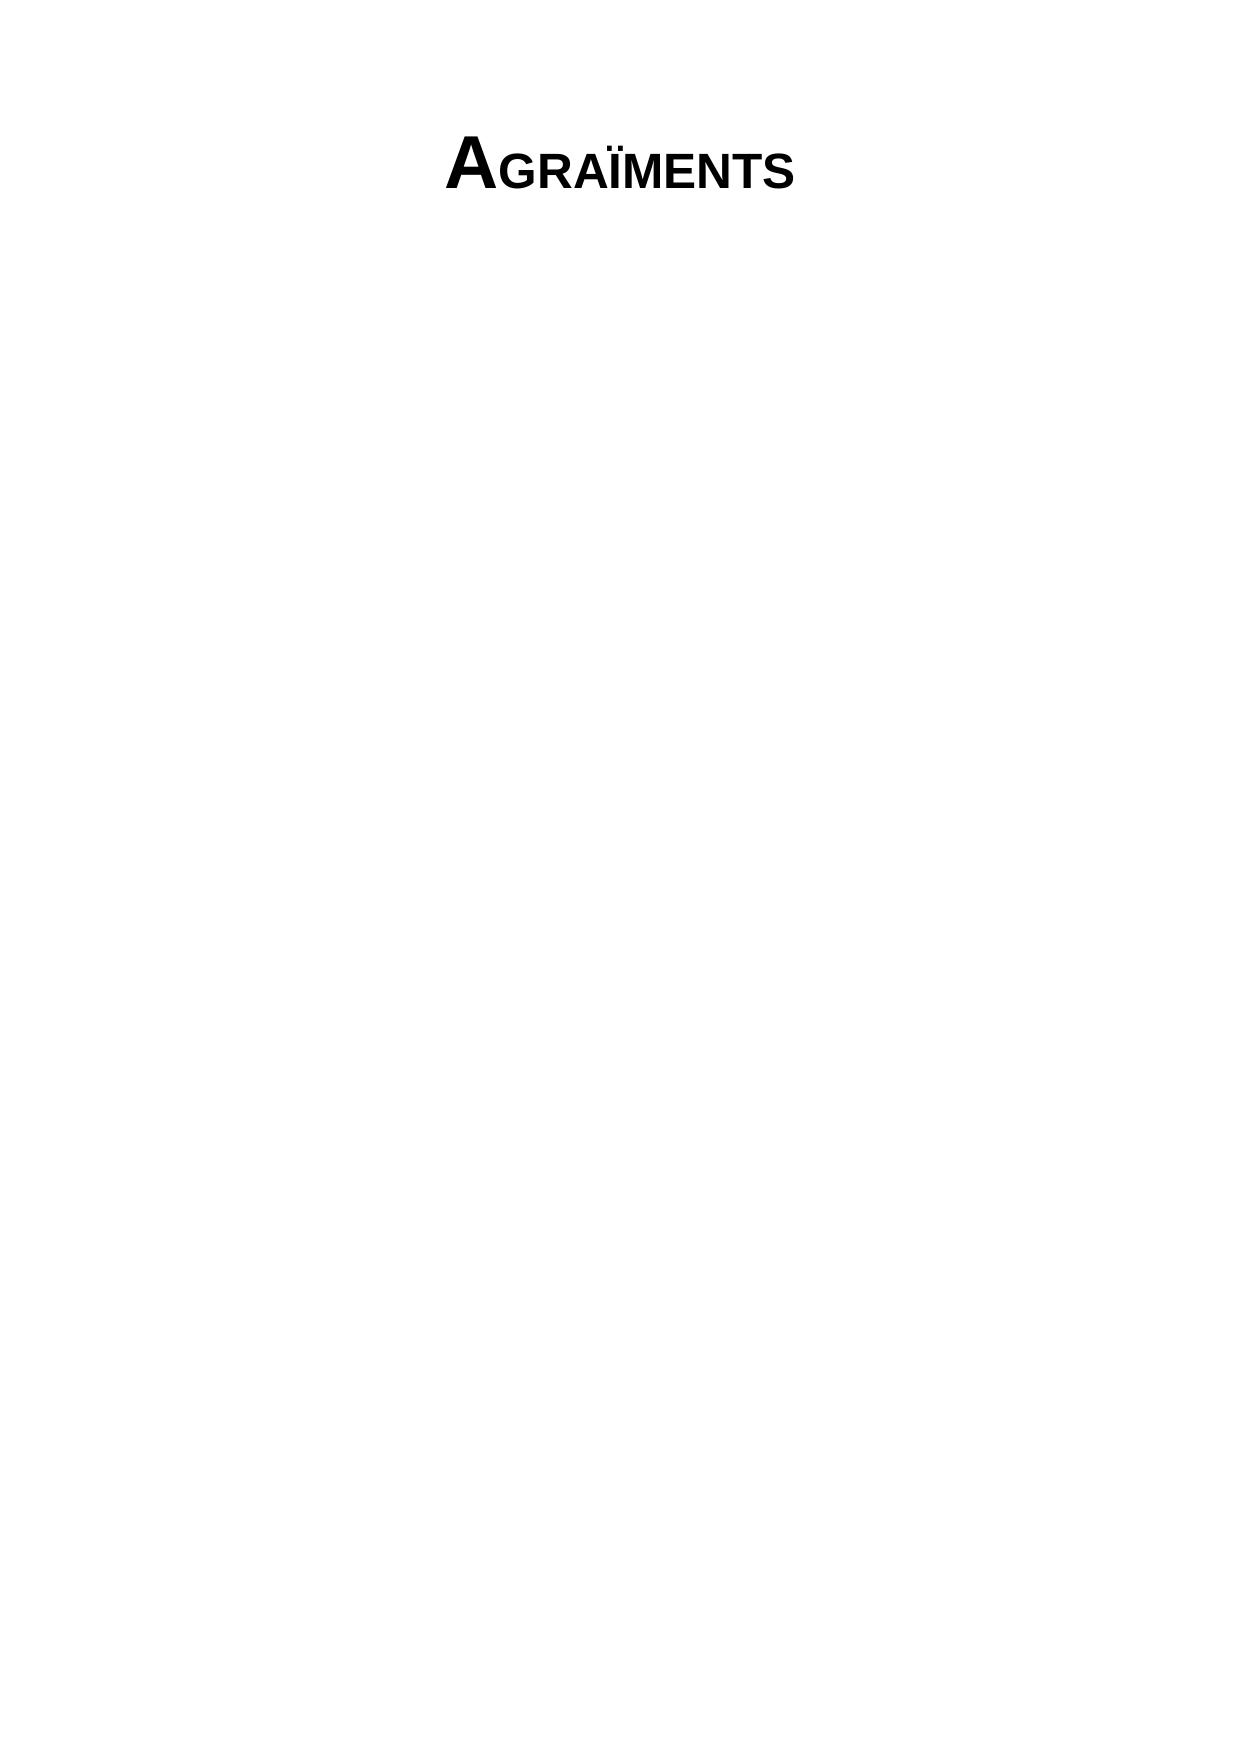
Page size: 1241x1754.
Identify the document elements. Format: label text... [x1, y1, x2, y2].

text Agraïments [118, 118, 1122, 204]
